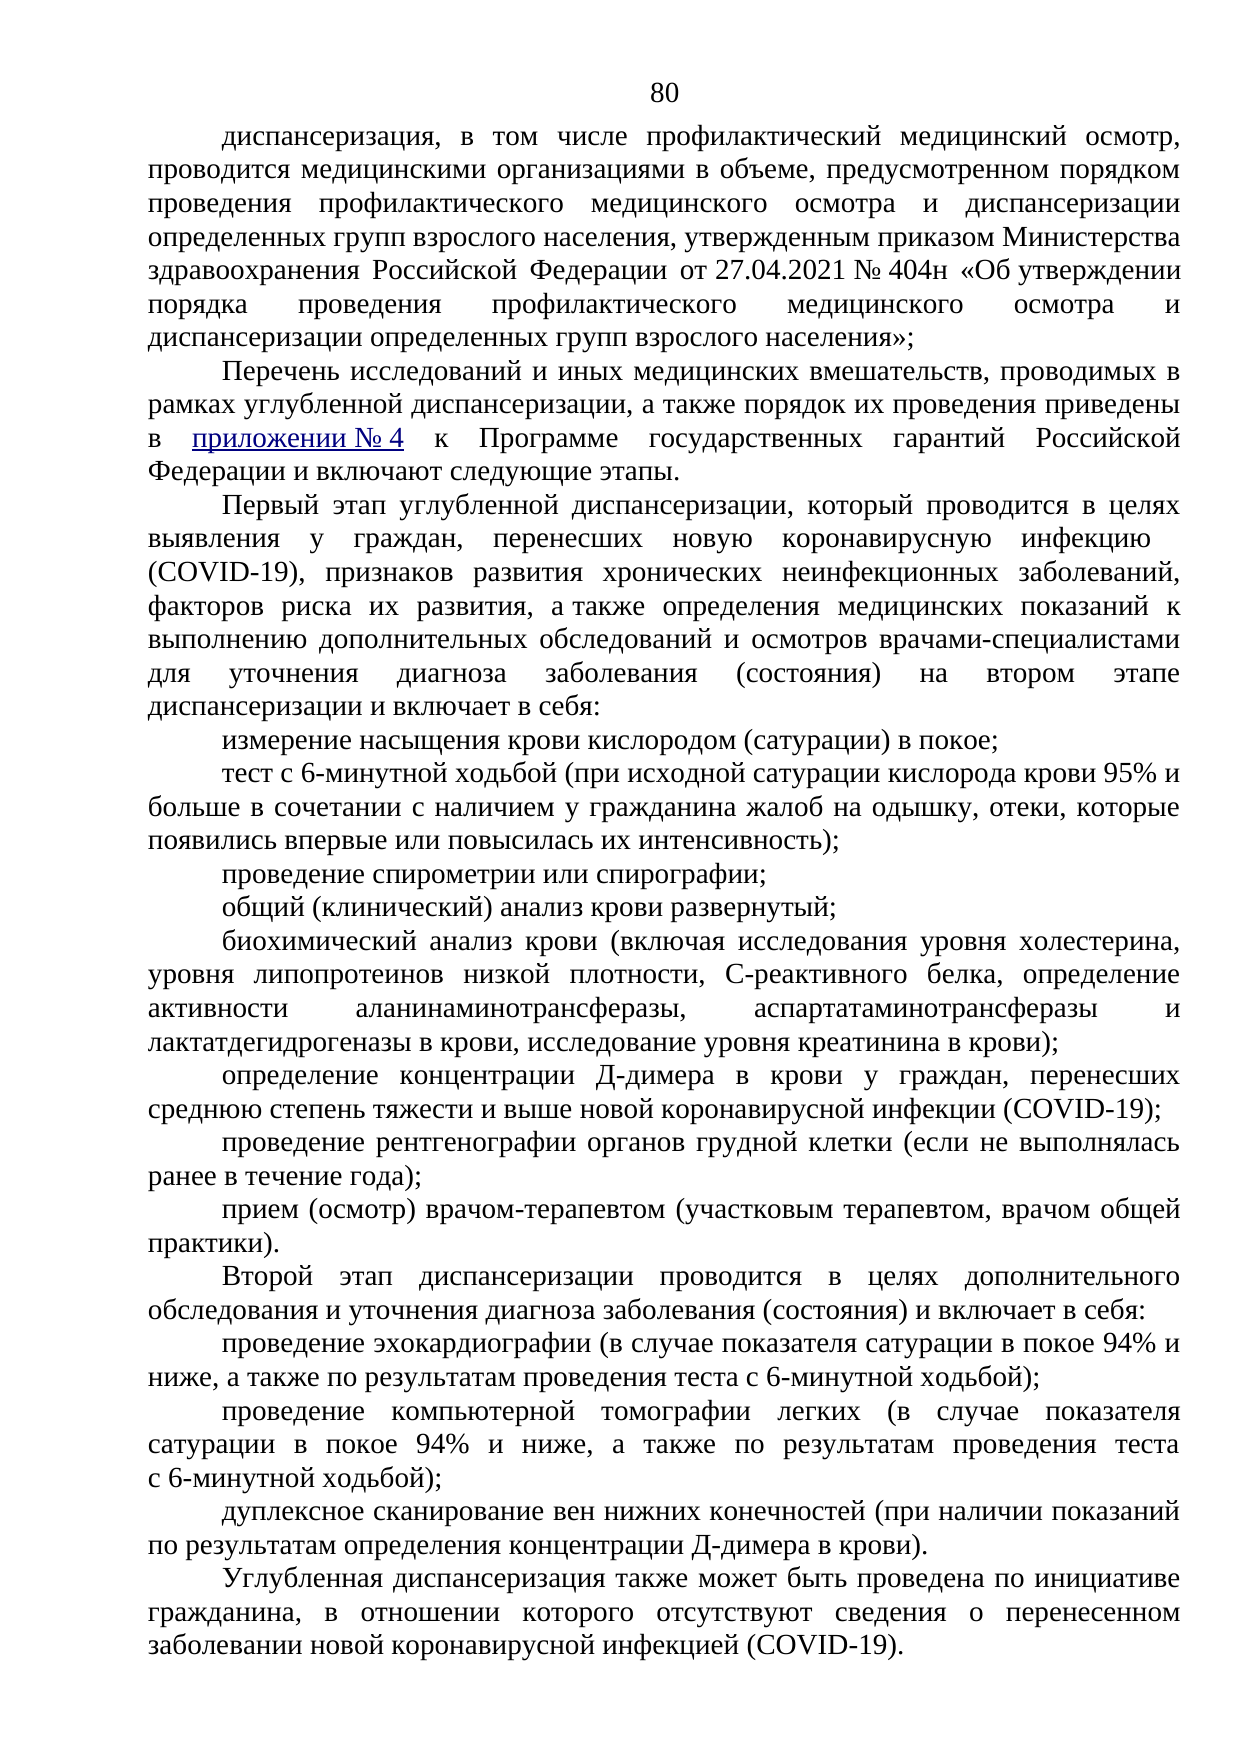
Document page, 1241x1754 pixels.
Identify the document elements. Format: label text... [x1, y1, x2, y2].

text определение концентрации Д-димера в крови у граждан, перенесших среднюю степень тяжести и выше новой коронавирусной инфекции (COVID-19); [148, 1057, 1181, 1124]
text Второй этап диспансеризации проводится в целях дополнительного обследования и уточнения диагноза заболевания (состояния) и включает в себя: [148, 1258, 1181, 1326]
text Перечень исследований и иных медицинских вмешательств, проводимых в рамках углубленной диспансеризации, а также порядок их проведения приведены в приложении № 4 к Программе государственных гарантий Российской Федерации и включают следующие этапы. [148, 353, 1181, 487]
text дуплексное сканирование вен нижних конечностей (при наличии показаний по результатам определения концентрации Д-димера в крови). [148, 1493, 1181, 1560]
text биохимический анализ крови (включая исследования уровня холестерина, уровня липопротеинов низкой плотности, C-реактивного белка, определение активности аланинаминотрансферазы, аспартатаминотрансферазы и лактатдегидрогеназы в крови, исследование уровня креатинина в крови); [148, 923, 1181, 1057]
text тест с 6-минутной ходьбой (при исходной сатурации кислорода крови 95% и больше в сочетании с наличием у гражданина жалоб на одышку, отеки, которые появились впервые или повысилась их интенсивность); [148, 755, 1181, 856]
text Первый этап углубленной диспансеризации, который проводится в целях выявления у граждан, перенесших новую коронавирусную инфекцию (COVID-19), признаков развития хронических неинфекционных заболеваний, факторов риска их развития, а также определения медицинских показаний к выполнению дополнительных обследований и осмотров врачами-специалистами для уточнения диагноза заболевания (состояния) на втором этапе диспансеризации и включает в себя: [148, 487, 1181, 722]
text проведение эхокардиографии (в случае показателя сатурации в покое 94% и ниже, а также по результатам проведения теста с 6-минутной ходьбой); [148, 1326, 1181, 1393]
text общий (клинический) анализ крови развернутый; [148, 889, 1181, 923]
text диспансеризация, в том числе профилактический медицинский осмотр, проводится медицинскими организациями в объеме, предусмотренном порядком проведения профилактического медицинского осмотра и диспансеризации определенных групп взрослого населения, утвержденным приказом Министерства здравоохранения Российской Федерации от 27.04.2021 № 404н «Об утверждении порядка проведения профилактического медицинского осмотра и диспансеризации определенных групп взрослого населения»; [148, 118, 1181, 353]
text проведение спирометрии или спирографии; [148, 856, 1181, 889]
text Углубленная диспансеризация также может быть проведена по инициативе гражданина, в отношении которого отсутствуют сведения о перенесенном заболевании новой коронавирусной инфекцией (COVID-19). [148, 1560, 1181, 1661]
text прием (осмотр) врачом-терапевтом (участковым терапевтом, врачом общей практики). [148, 1191, 1181, 1258]
text проведение компьютерной томографии легких (в случае показателя сатурации в покое 94% и ниже, а также по результатам проведения теста с 6‑минутной ходьбой); [148, 1393, 1181, 1493]
text проведение рентгенографии органов грудной клетки (если не выполнялась ранее в течение года); [148, 1124, 1181, 1191]
text измерение насыщения крови кислородом (сатурации) в покое; [148, 722, 1181, 755]
